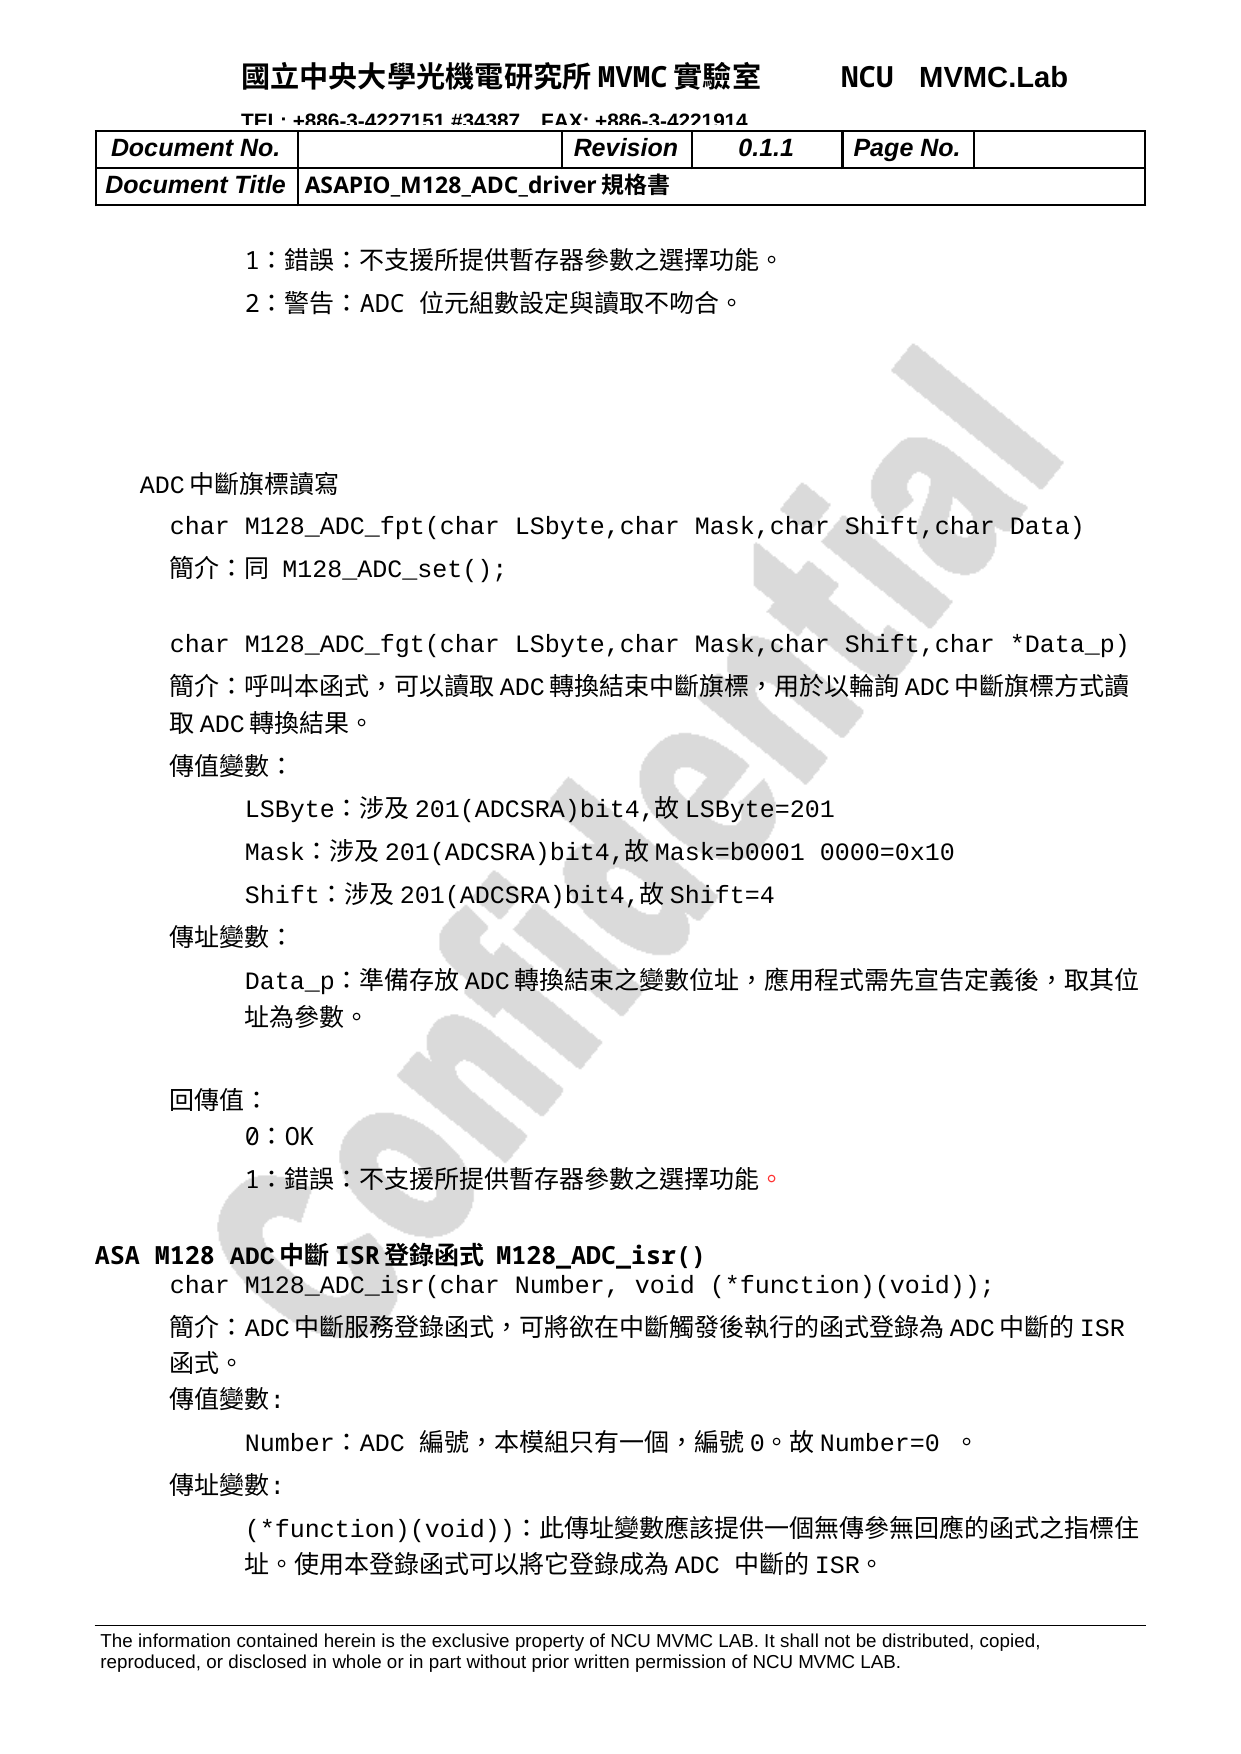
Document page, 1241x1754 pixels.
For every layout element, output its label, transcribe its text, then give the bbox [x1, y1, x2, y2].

text char M128_ADC_isr(char Number, void (*function)(void)); [169, 1272, 1146, 1301]
text Number：ADC 編號，本模組只有一個，編號0。故Number=0 。 [244, 1423, 1146, 1459]
text 傳址變數: [169, 1466, 1146, 1502]
text 傳址變數： [94, 918, 1146, 954]
picture [94, 277, 1146, 283]
text 簡介：呼叫本函式，可以讀取ADC轉換結束中斷旗標，用於以輪詢ADC中斷旗標方式讀取ADC轉換結果。 [169, 667, 1146, 740]
text 傳值變數: [169, 1380, 1146, 1416]
text 回傳值： [169, 1080, 1146, 1116]
text LSByte：涉及201(ADCSRA)bit4,故LSByte=201 [244, 789, 1146, 825]
picture [94, 660, 1146, 918]
text 1：錯誤：不支援所提供暫存器參數之選擇功能。 [94, 241, 1146, 277]
text 0：OK [94, 1116, 1146, 1153]
text Shift：涉及201(ADCSRA)bit4,故Shift=4 [244, 875, 1146, 911]
picture [94, 1195, 1146, 1236]
picture [844, 132, 973, 167]
picture [975, 132, 1144, 167]
picture [94, 1272, 1146, 1625]
text 簡介：同 M128_ADC_set(); [169, 548, 1146, 585]
picture [94, 501, 1146, 508]
text 1：錯誤：不支援所提供暫存器參數之選擇功能。 [94, 1159, 1146, 1195]
picture [94, 542, 1146, 626]
picture [94, 954, 1146, 1116]
picture [299, 132, 561, 167]
picture [94, 1153, 1146, 1159]
picture [563, 132, 691, 167]
text char M128_ADC_fpt(char LSbyte,char Mask,char Shift,char Data) [94, 508, 1146, 542]
text 傳值變數： [169, 746, 1146, 782]
text ADC中斷旗標讀寫 [94, 465, 1146, 501]
text (*function)(void))：此傳址變數應該提供一個無傳參無回應的函式之指標住址。使用本登錄函式可以將它登錄成為ADC 中斷的ISR。 [244, 1508, 1146, 1581]
picture [94, 1626, 1146, 1684]
picture [94, 320, 1146, 465]
text Mask：涉及201(ADCSRA)bit4,故Mask=b0001 0000=0x10 [244, 832, 1146, 868]
picture [94, 47, 1146, 130]
text ASA M128 ADC中斷ISR登錄函式 M128_ADC_isr() [94, 1236, 1146, 1272]
picture [97, 132, 297, 167]
text Data_p：準備存放ADC轉換結束之變數位址，應用程式需先宣告定義後，取其位址為參數。 [244, 961, 1146, 1033]
text 簡介：ADC中斷服務登錄函式，可將欲在中斷觸發後執行的函式登錄為ADC中斷的ISR函式。 [169, 1307, 1146, 1380]
picture [97, 169, 297, 204]
text char M128_ADC_fgt(char LSbyte,char Mask,char Shift,char *Data_p) [94, 626, 1146, 660]
text 2：警告：ADC 位元組數設定與讀取不吻合。 [94, 283, 1146, 320]
picture [299, 169, 1144, 204]
picture [693, 132, 841, 167]
picture [94, 131, 1146, 241]
